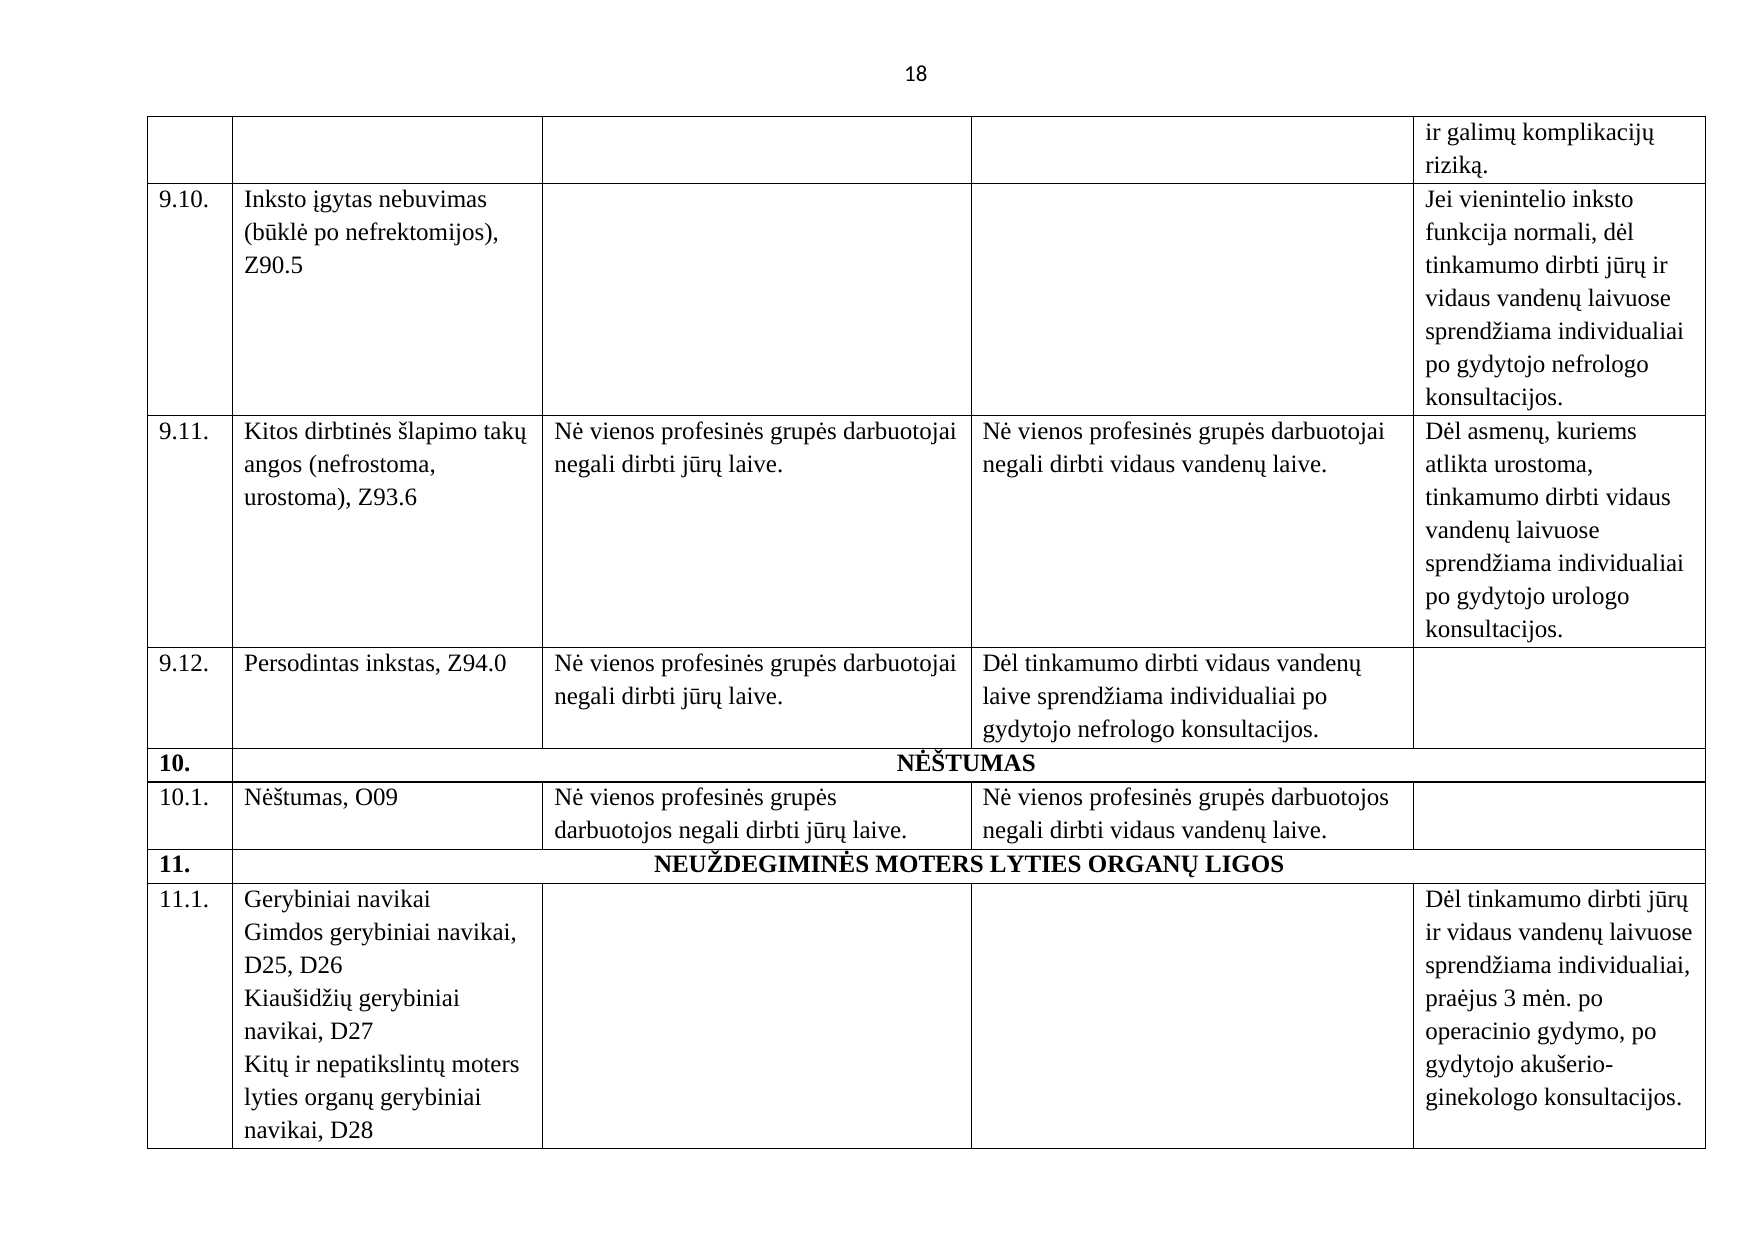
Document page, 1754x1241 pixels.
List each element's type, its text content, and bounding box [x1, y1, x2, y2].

table_cell Kitos dirbtinės šlapimo takų angos (nefrostoma, urostoma), Z93.6 [233, 416, 542, 647]
table_cell [972, 184, 1413, 415]
table_cell Nė vienos profesinės grupės darbuotojos negali dirbti jūrų laive. [543, 783, 971, 848]
table_cell Gerybiniai navikai Gimdos gerybiniai navikai, D25, D26 Kiaušidžių gerybiniai navikai, D27 Kitų ir nepatikslintų moters lyties organų gerybiniai navikai, D28 [233, 884, 542, 1148]
table_cell [543, 184, 971, 415]
table_cell Dėl asmenų, kuriems atlikta urostoma, tinkamumo dirbti vidaus vandenų laivuose sprendžiama individualiai po gydytojo urologo konsultacijos. [1414, 416, 1705, 647]
table_cell Dėl tinkamumo dirbti jūrų ir vidaus vandenų laivuose sprendžiama individualiai, praėjus 3 mėn. po operacinio gydymo, po gydytojo akušerio-ginekologo konsultacijos. [1414, 884, 1705, 1148]
table_cell ir galimų komplikacijų riziką. [1414, 117, 1705, 183]
table_cell [148, 117, 232, 183]
table_cell Persodintas inkstas, Z94.0 [233, 648, 542, 747]
table_cell [233, 117, 542, 183]
table_cell Nė vienos profesinės grupės darbuotojai negali dirbti jūrų laive. [543, 416, 971, 647]
table_cell 11.1. [148, 884, 232, 1148]
table_cell [972, 117, 1413, 183]
table_cell Nė vienos profesinės grupės darbuotojos negali dirbti vidaus vandenų laive. [972, 783, 1413, 848]
table_cell Nė vienos profesinės grupės darbuotojai negali dirbti jūrų laive. [543, 648, 971, 747]
table_cell 10.1. [148, 783, 232, 848]
table_cell 9.10. [148, 184, 232, 415]
table_cell NEUŽDEGIMINĖS MOTERS LYTIES ORGANŲ LIGOS [233, 850, 1705, 883]
table_cell 10. [148, 749, 232, 781]
table_cell Jei vienintelio inksto funkcija normali, dėl tinkamumo dirbti jūrų ir vidaus vandenų laivuose sprendžiama individualiai po gydytojo nefrologo konsultacijos. [1414, 184, 1705, 415]
table_cell [1414, 783, 1705, 848]
table_cell 9.12. [148, 648, 232, 747]
table_cell [543, 884, 971, 1148]
table_cell Nė vienos profesinės grupės darbuotojai negali dirbti vidaus vandenų laive. [972, 416, 1413, 647]
table_cell Dėl tinkamumo dirbti vidaus vandenų laive sprendžiama individualiai po gydytojo nefrologo konsultacijos. [972, 648, 1413, 747]
table_cell 11. [148, 850, 232, 883]
table_cell [972, 884, 1413, 1148]
table_cell Nėštumas, O09 [233, 783, 542, 848]
table_cell NĖŠTUMAS [233, 749, 1705, 781]
table_cell 9.11. [148, 416, 232, 647]
table_cell Inksto įgytas nebuvimas (būklė po nefrektomijos), Z90.5 [233, 184, 542, 415]
table_cell [543, 117, 971, 183]
table_cell [1414, 648, 1705, 747]
